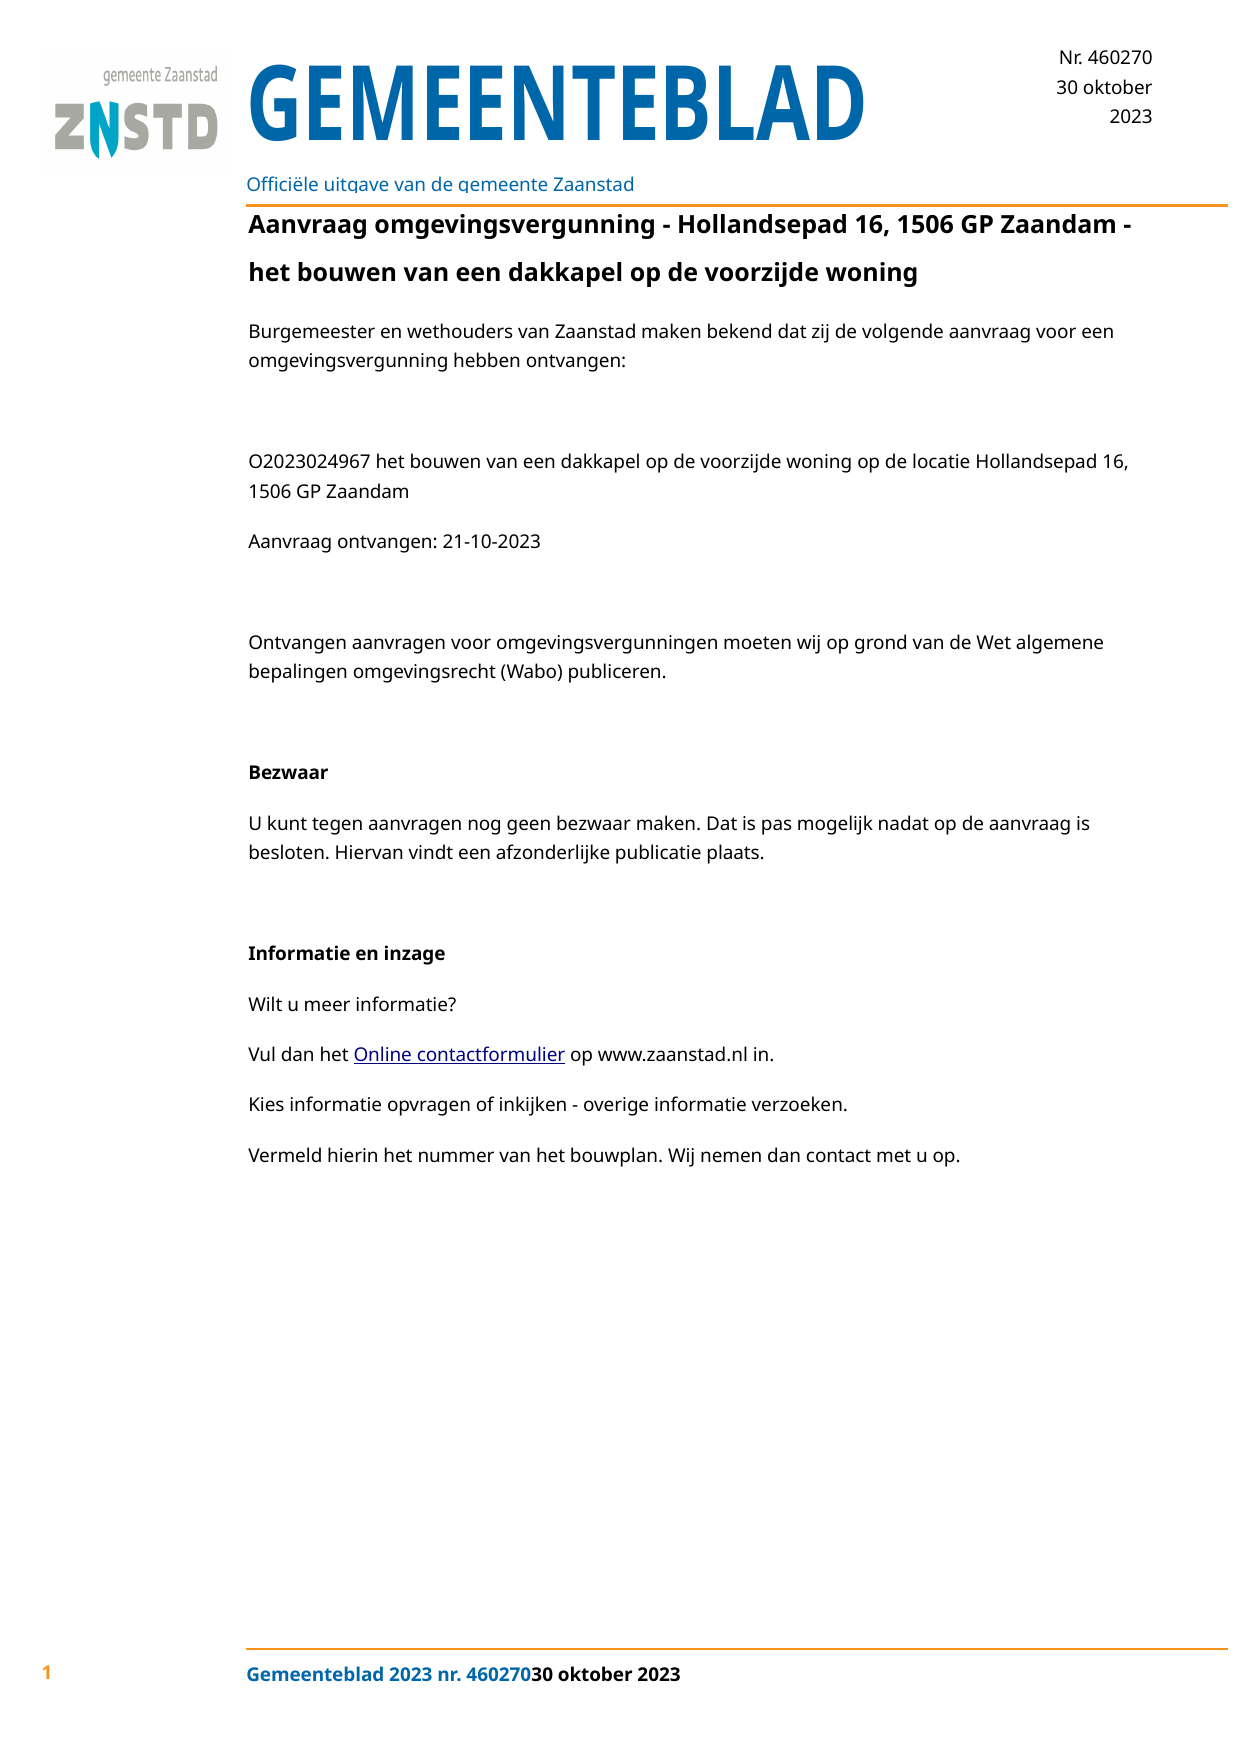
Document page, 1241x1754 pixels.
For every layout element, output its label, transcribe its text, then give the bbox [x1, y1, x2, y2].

text Informatie en inzage [248, 940, 1152, 966]
text U kunt tegen aanvragen nog geen bezwaar maken. Dat is pas mogelijk nadat op de aanvraag is besloten. Hiervan vindt een afzonderlijke publicatie plaats. [248, 810, 1152, 865]
picture [41, 47, 231, 172]
text Burgemeester en wethouders van Zaanstad maken bekend dat zij de volgende aanvraag voor een omgevingsvergunning hebben ontvangen: [248, 318, 1152, 373]
text Wilt u meer informatie? [248, 991, 1152, 1017]
text Ontvangen aanvragen voor omgevingsvergunningen moeten wij op grond van de Wet algemene bepalingen omgevingsrecht (Wabo) publiceren. [248, 629, 1152, 684]
text Kies informatie opvragen of inkijken - overige informatie verzoeken. [248, 1092, 1152, 1117]
text Vermeld hierin het nummer van het bouwplan. Wij nemen dan contact met u op. [248, 1142, 1152, 1168]
text Aanvraag ontvangen: 21-10-2023 [248, 528, 1152, 554]
text Vul dan het Online contactformulier op www.zaanstad.nl in. [248, 1041, 1152, 1067]
text Bezwaar [248, 759, 1152, 785]
text Aanvraag omgevingsvergunning - Hollandsepad 16, 1506 GP Zaandam - het bouwen van een dakkapel op de voorzijde woning [248, 207, 1152, 288]
text O2023024967 het bouwen van een dakkapel op de voorzijde woning op de locatie Hollandsepad 16, 1506 GP Zaandam [248, 448, 1152, 504]
